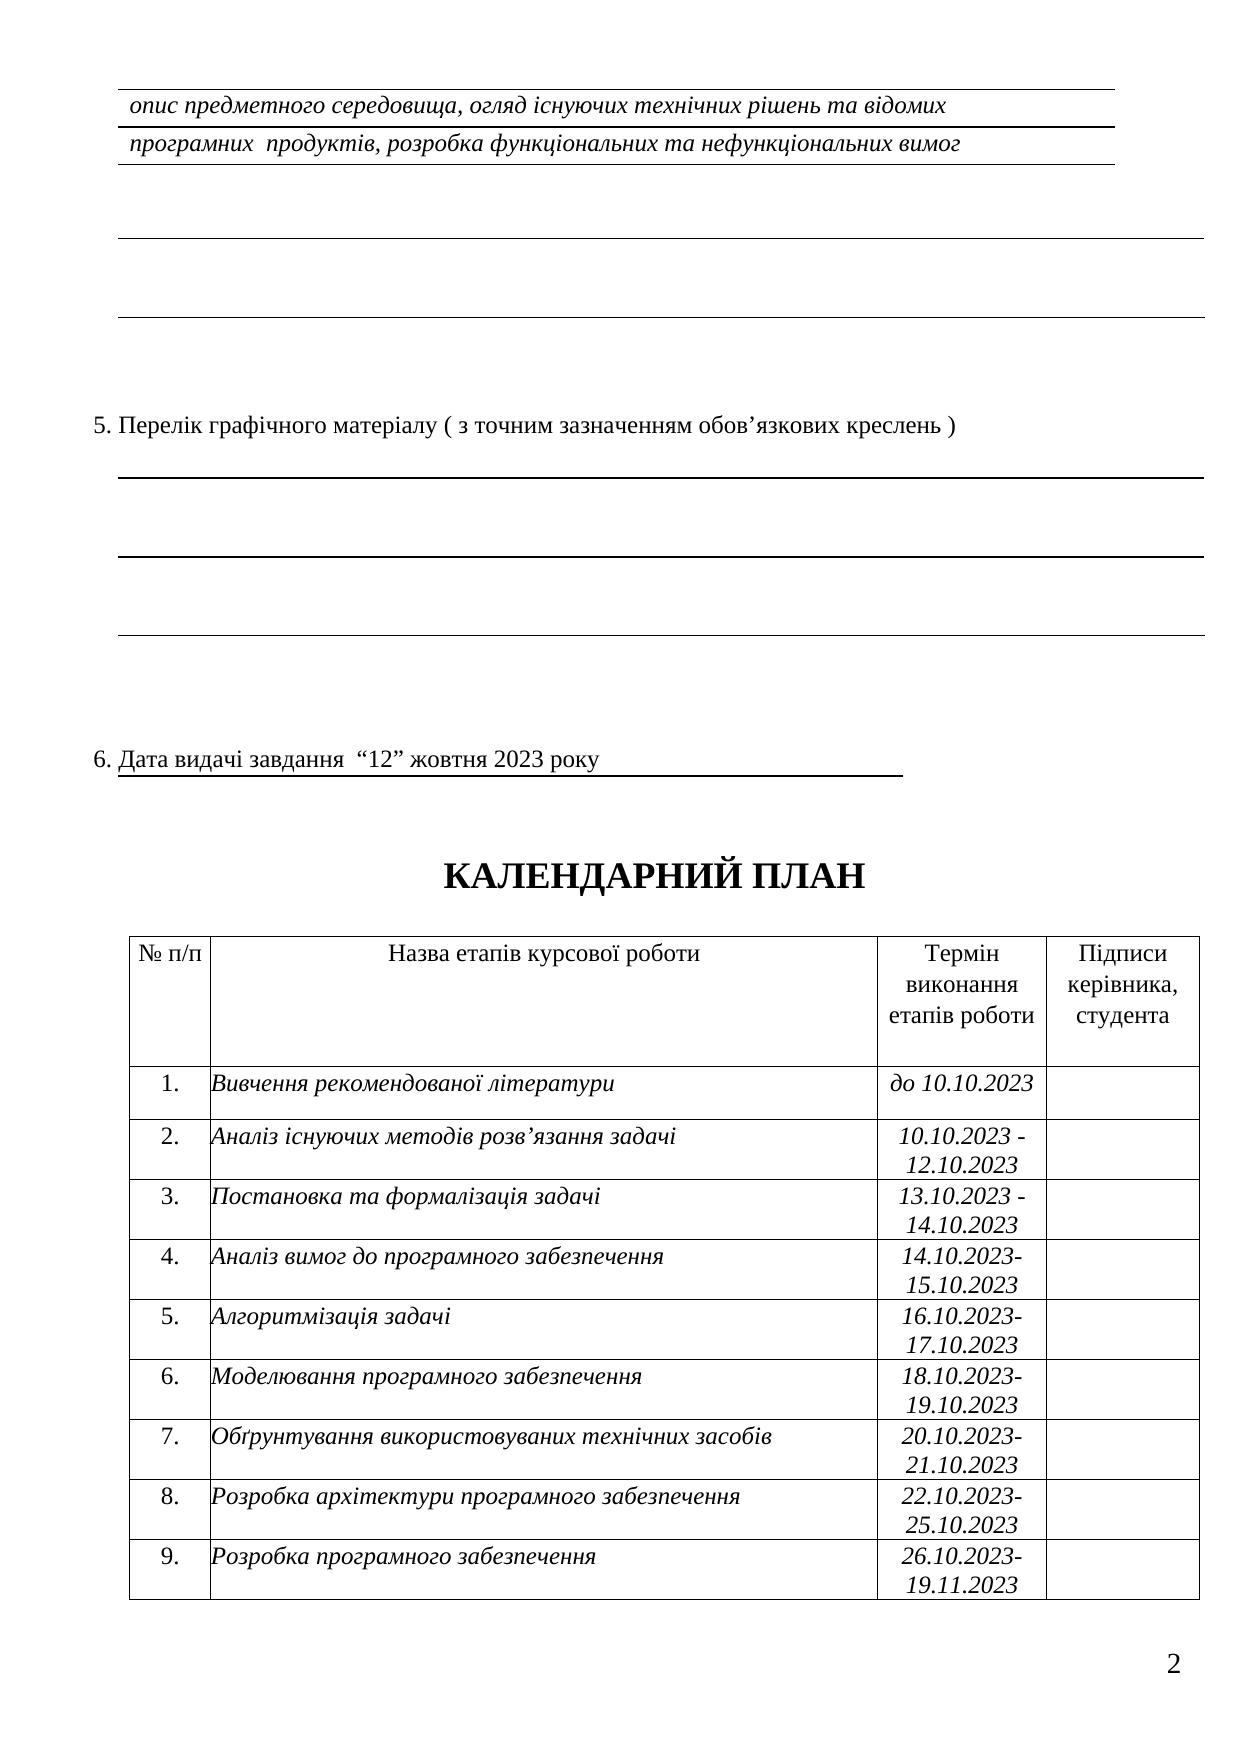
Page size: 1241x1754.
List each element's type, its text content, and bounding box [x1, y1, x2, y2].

table_cell 10.10.2023 - 12.10.2023 [878, 1120, 1046, 1179]
table_cell [1047, 1240, 1199, 1299]
list Перелік графічного матеріалу ( з точним зазначенням обов’язкових креслень ) [93, 411, 1181, 439]
table_cell [1047, 1360, 1199, 1419]
table_cell [1047, 1067, 1199, 1119]
table_cell [1047, 1300, 1199, 1359]
table_cell Розробка програмного забезпечення [211, 1540, 877, 1599]
table_cell Алгоритмізація задачі [211, 1300, 877, 1359]
table_cell 4. [130, 1240, 210, 1299]
table_cell Обґрунтування використовуваних технічних засобів [211, 1420, 877, 1479]
table_cell опис предметного середовища, огляд існуючих технічних рішень та відомих [118, 90, 1115, 126]
table_cell 6. [130, 1360, 210, 1419]
table_cell [1047, 1120, 1199, 1179]
table_header № п/п [130, 937, 210, 1066]
table_header Термін виконання етапів роботи [878, 937, 1046, 1066]
table_cell Аналіз вимог до програмного забезпечення [211, 1240, 877, 1299]
table_cell [1047, 1540, 1199, 1599]
text КАЛЕНДАРНИЙ ПЛАН [201, 854, 1108, 897]
table_cell 26.10.2023- 19.11.2023 [878, 1540, 1046, 1599]
table_cell 1. [130, 1067, 210, 1119]
table_header Підписи керівника, студента [1047, 937, 1199, 1066]
table_cell 2. [130, 1120, 210, 1179]
table_cell [1047, 1480, 1199, 1539]
table_header Назва етапів курсової роботи [211, 937, 877, 1066]
table_cell програмних продуктів, розробка функціональних та нефункціональних вимог [118, 128, 1115, 164]
table_cell 8. [130, 1480, 210, 1539]
table_cell [1047, 1180, 1199, 1239]
table_cell 13.10.2023 - 14.10.2023 [878, 1180, 1046, 1239]
table_cell 18.10.2023- 19.10.2023 [878, 1360, 1046, 1419]
table_cell 20.10.2023- 21.10.2023 [878, 1420, 1046, 1479]
list Дата видачі завдання “12” жовтня 2023 року [93, 744, 1181, 773]
table_cell 22.10.2023- 25.10.2023 [878, 1480, 1046, 1539]
table_cell Постановка та формалізація задачі [211, 1180, 877, 1239]
table_cell 3. [130, 1180, 210, 1239]
table_cell 9. [130, 1540, 210, 1599]
table_cell [1047, 1420, 1199, 1479]
table_cell 5. [130, 1300, 210, 1359]
table_cell 7. [130, 1420, 210, 1479]
table_cell Моделювання програмного забезпечення [211, 1360, 877, 1419]
table_cell Аналіз існуючих методів розв’язання задачі [211, 1120, 877, 1179]
table_cell Вивчення рекомендованої літератури [211, 1067, 877, 1119]
table_cell до 10.10.2023 [878, 1067, 1046, 1119]
table_cell 16.10.2023- 17.10.2023 [878, 1300, 1046, 1359]
table_cell Розробка архітектури програмного забезпечення [211, 1480, 877, 1539]
table_cell 14.10.2023- 15.10.2023 [878, 1240, 1046, 1299]
